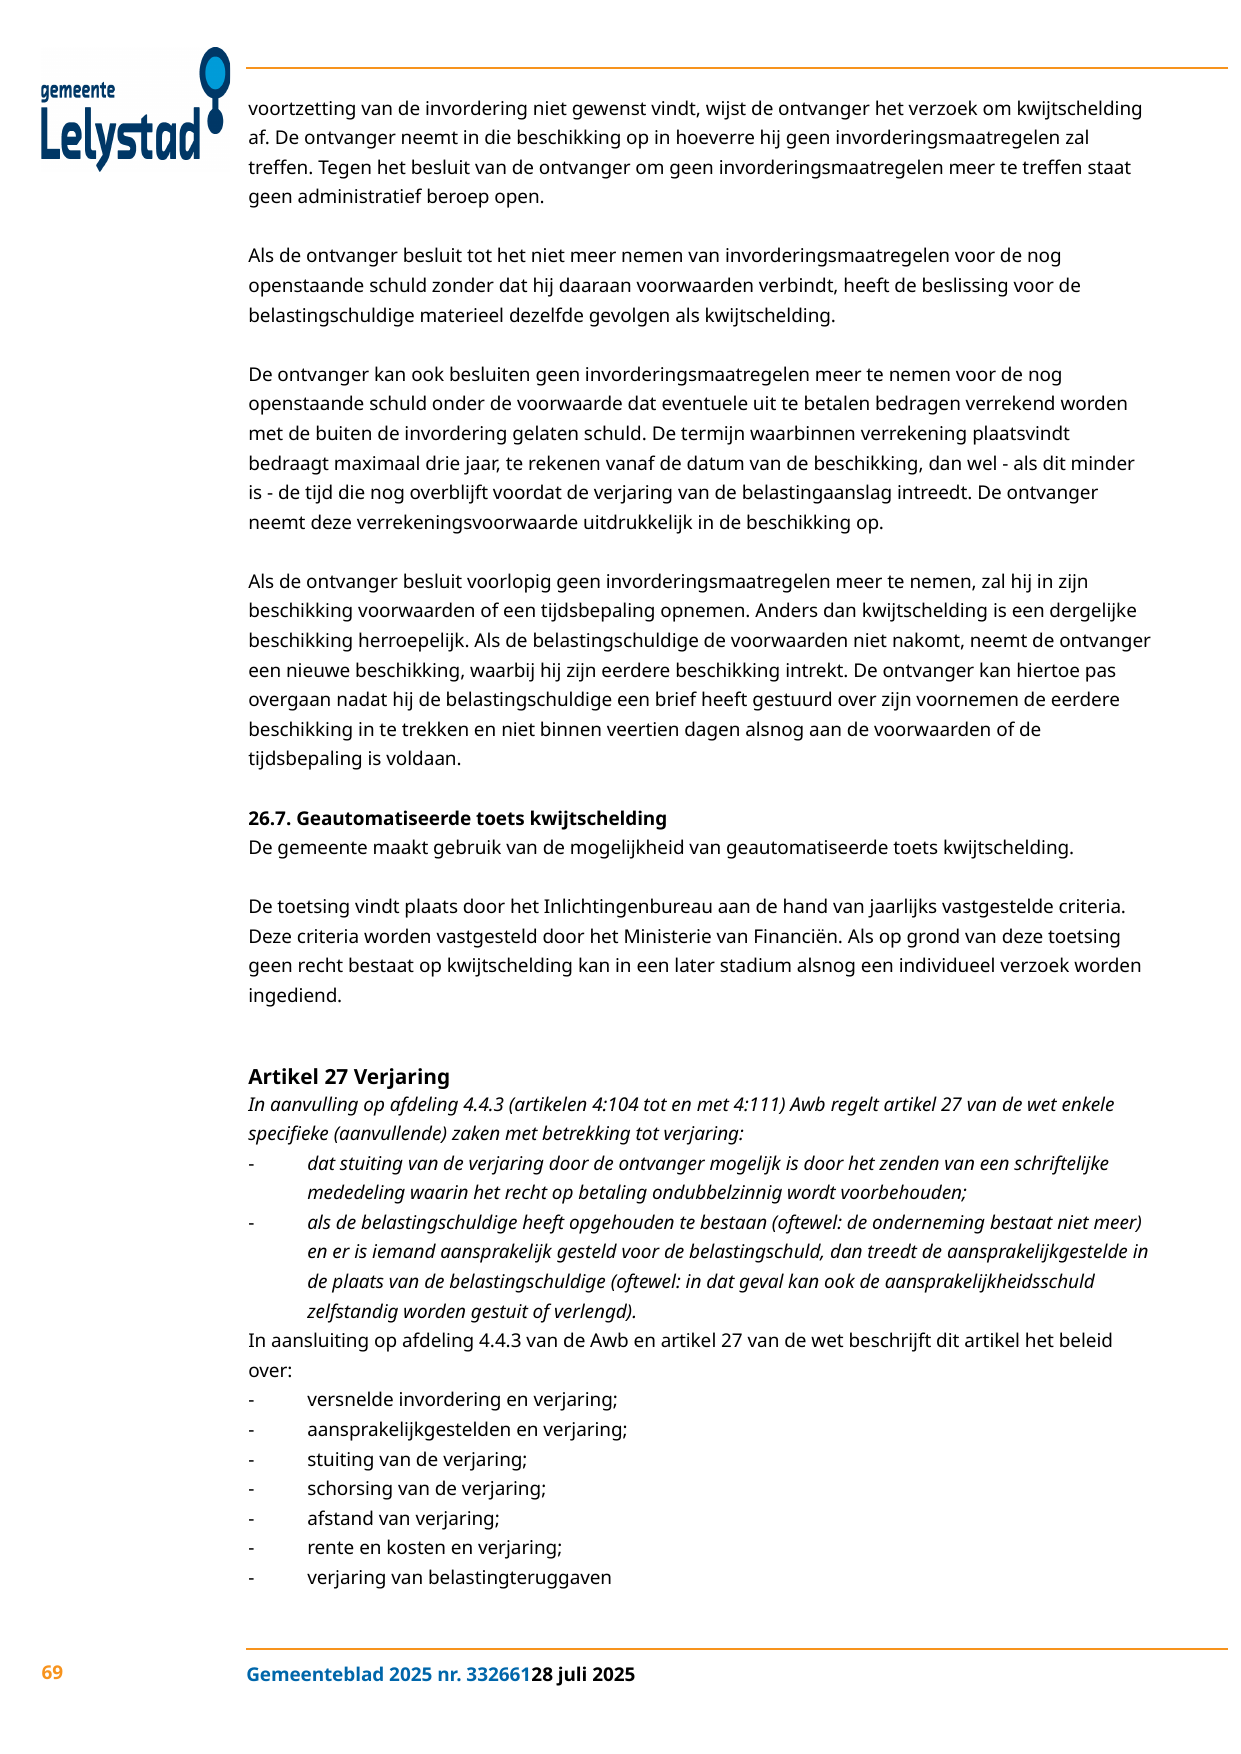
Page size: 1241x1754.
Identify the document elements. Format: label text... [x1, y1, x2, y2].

list rente en kosten en verjaring; [248, 1534, 1152, 1560]
text In aanvulling op afdeling 4.4.3 (artikelen 4:104 tot en met 4:111) Awb regelt artikel 27 van de wet enkele specifieke (aanvullende) zaken met betrekking tot verjaring: [248, 1091, 1152, 1146]
text voortzetting van de invordering niet gewenst vindt, wijst de ontvanger het verzoek om kwijtschelding af. De ontvanger neemt in die beschikking op in hoeverre hij geen invorderingsmaatregelen zal treffen. Tegen het besluit van de ontvanger om geen invorderingsmaatregelen meer te treffen staat geen administratief beroep open. [248, 95, 1152, 209]
list schorsing van de verjaring; [248, 1475, 1152, 1501]
text 26.7. Geautomatiseerde toets kwijtschelding [248, 805, 1152, 831]
list stuiting van de verjaring; [248, 1446, 1152, 1471]
picture [41, 47, 231, 172]
list verjaring van belastingteruggaven [248, 1564, 1152, 1590]
text De ontvanger kan ook besluiten geen invorderingsmaatregelen meer te nemen voor de nog openstaande schuld onder de voorwaarde dat eventuele uit te betalen bedragen verrekend worden met de buiten de invordering gelaten schuld. De termijn waarbinnen verrekening plaatsvindt bedraagt maximaal drie jaar, te rekenen vanaf de datum van de beschikking, dan wel - als dit minder is - de tijd die nog overblijft voordat de verjaring van de belastingaanslag intreedt. De ontvanger neemt deze verrekeningsvoorwaarde uitdrukkelijk in de beschikking op. [248, 361, 1152, 535]
text Als de ontvanger besluit tot het niet meer nemen van invorderingsmaatregelen voor de nog openstaande schuld zonder dat hij daaraan voorwaarden verbindt, heeft de beslissing voor de belastingschuldige materieel dezelfde gevolgen als kwijtschelding. [248, 243, 1152, 328]
text De toetsing vindt plaats door het Inlichtingenbureau aan de hand van jaarlijks vastgestelde criteria. Deze criteria worden vastgesteld door het Ministerie van Financiën. Als op grond van deze toetsing geen recht bestaat op kwijtschelding kan in een later stadium alsnog een individueel verzoek worden ingediend. [248, 893, 1152, 1008]
list als de belastingschuldige heeft opgehouden te bestaan (oftewel: de onderneming bestaat niet meer) en er is iemand aansprakelijk gesteld voor de belastingschuld, dan treedt de aansprakelijkgestelde in de plaats van de belastingschuldige (oftewel: in dat geval kan ook de aansprakelijkheidsschuld zelfstandig worden gestuit of verlengd). [248, 1209, 1152, 1323]
list aansprakelijkgestelden en verjaring; [248, 1416, 1152, 1442]
list versnelde invordering en verjaring; [248, 1387, 1152, 1412]
text Artikel 27 Verjaring [248, 1062, 1152, 1091]
text Als de ontvanger besluit voorlopig geen invorderingsmaatregelen meer te nemen, zal hij in zijn beschikking voorwaarden of een tijdsbepaling opnemen. Anders dan kwijtschelding is een dergelijke beschikking herroepelijk. Als de belastingschuldige de voorwaarden niet nakomt, neemt de ontvanger een nieuwe beschikking, waarbij hij zijn eerdere beschikking intrekt. De ontvanger kan hiertoe pas overgaan nadat hij de belastingschuldige een brief heeft gestuurd over zijn voornemen de eerdere beschikking in te trekken en niet binnen veertien dagen alsnog aan de voorwaarden of de tijdsbepaling is voldaan. [248, 568, 1152, 771]
text In aansluiting op afdeling 4.4.3 van de Awb en artikel 27 van de wet beschrijft dit artikel het beleid over: [248, 1327, 1152, 1383]
list afstand van verjaring; [248, 1505, 1152, 1531]
text De gemeente maakt gebruik van de mogelijkheid van geautomatiseerde toets kwijtschelding. [248, 834, 1152, 860]
list dat stuiting van de verjaring door de ontvanger mogelijk is door het zenden van een schriftelijke mededeling waarin het recht op betaling ondubbelzinnig wordt voorbehouden; [248, 1150, 1152, 1205]
